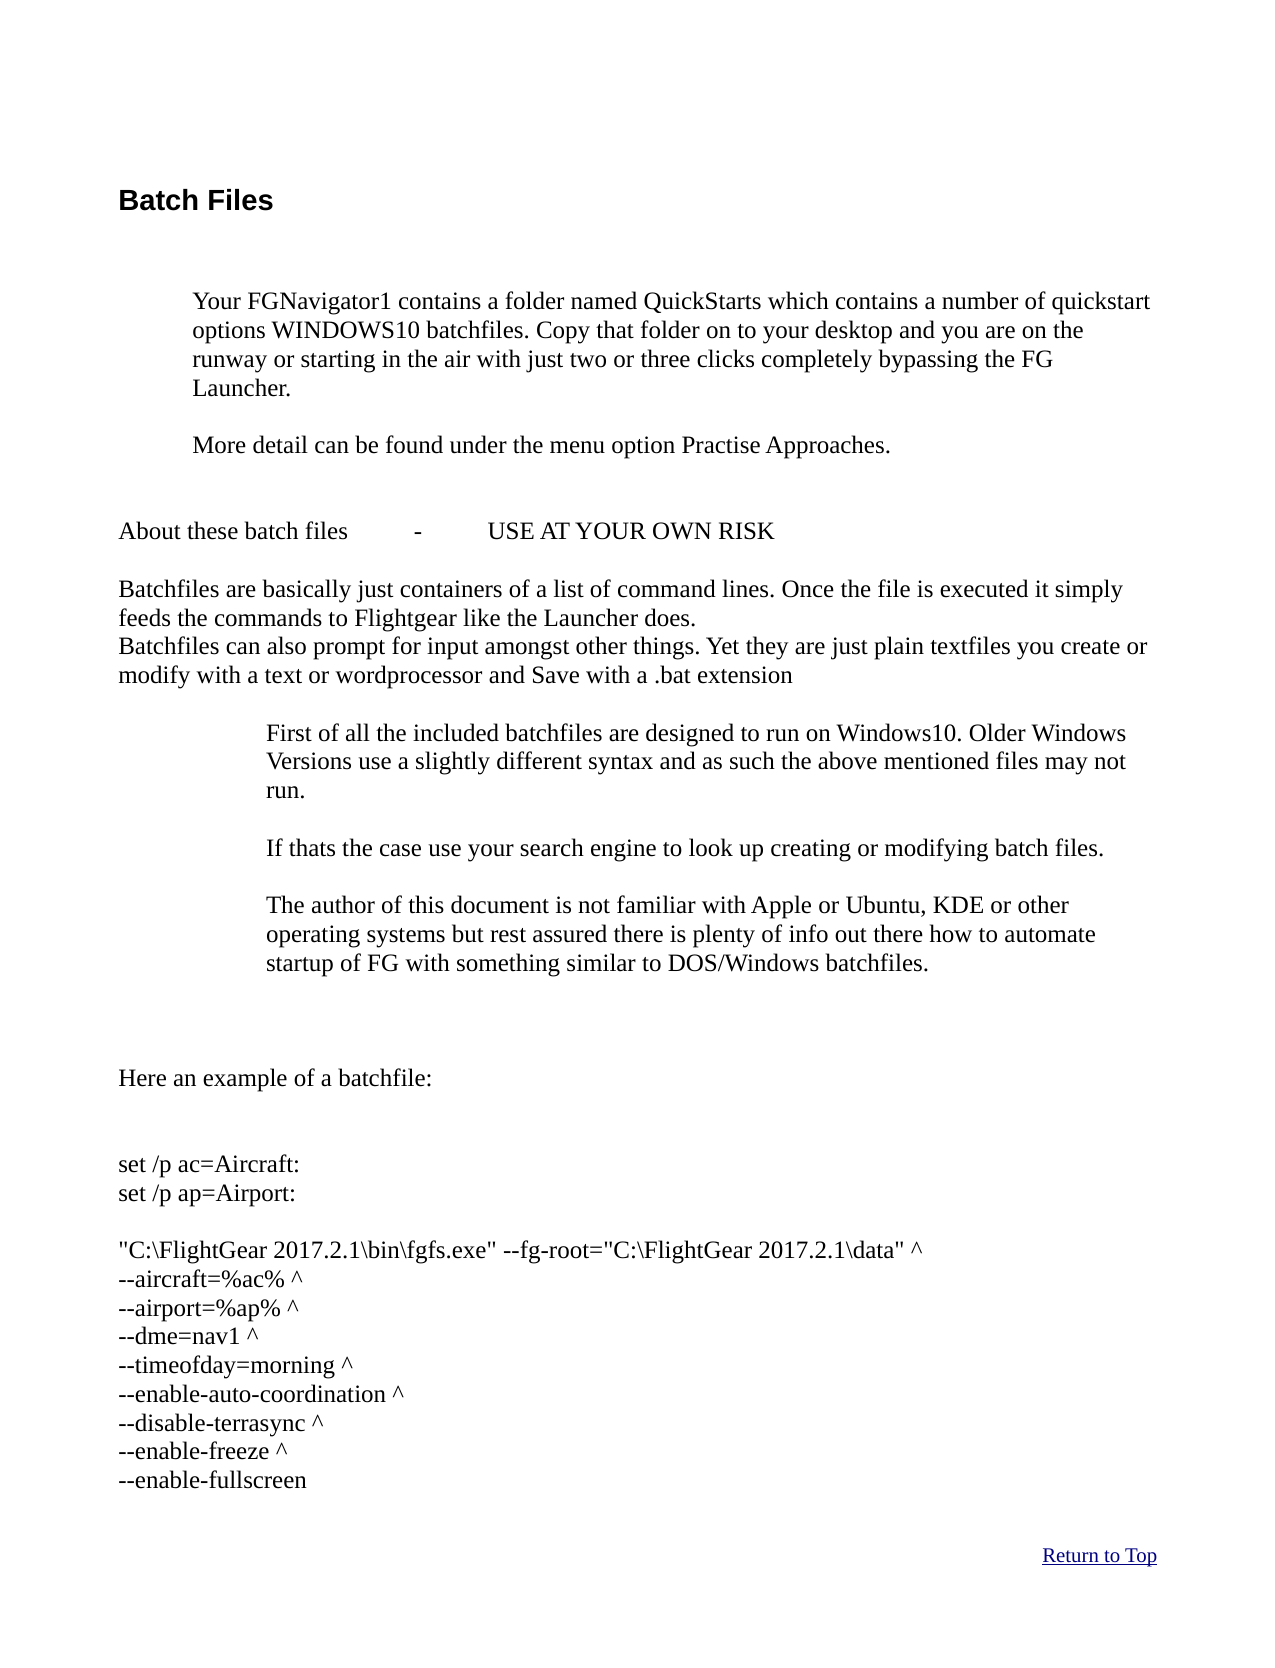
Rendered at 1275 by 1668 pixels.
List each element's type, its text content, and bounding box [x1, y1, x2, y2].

text --timeofday=morning ^ [118, 1350, 1157, 1379]
text If thats the case use your search engine to look up creating or modifying batch files. [118, 833, 1157, 861]
text --enable-fullscreen [118, 1465, 1157, 1494]
text First of all the included batchfiles are designed to run on Windows10. Older Windows Versions use a slightly different syntax and as such the above mentioned files may not run. [118, 718, 1157, 804]
text Your FGNavigator1 contains a folder named QuickStarts which contains a number of quickstart options WINDOWS10 batchfiles. Copy that folder on to your desktop and you are on the runway or starting in the air with just two or three clicks completely bypassing the FG Launcher. [118, 286, 1157, 401]
text --dme=nav1 ^ [118, 1321, 1157, 1350]
text More detail can be found under the menu option Practise Approaches. [118, 430, 1157, 459]
text --enable-freeze ^ [118, 1436, 1157, 1465]
text --enable-auto-coordination ^ [118, 1379, 1157, 1408]
text set /p ap=Airport: [118, 1178, 1157, 1206]
subtitle Batch Files [118, 183, 1157, 216]
text feeds the commands to Flightgear like the Launcher does. [118, 603, 1157, 631]
text set /p ac=Aircraft: [118, 1149, 1157, 1178]
text About these batch files - USE AT YOUR OWN RISK [118, 516, 1157, 545]
text --airport=%ap% ^ [118, 1293, 1157, 1321]
text --disable-terrasync ^ [118, 1408, 1157, 1436]
text Here an example of a batchfile: [118, 1063, 1157, 1091]
text --aircraft=%ac% ^ [118, 1264, 1157, 1293]
text The author of this document is not familiar with Apple or Ubuntu, KDE or other operating systems but rest assured there is plenty of info out there how to automate startup of FG with something similar to DOS/Windows batchfiles. [118, 890, 1157, 976]
text Batchfiles can also prompt for input amongst other things. Yet they are just plain textfiles you create or modify with a text or wordprocessor and Save with a .bat extension [118, 631, 1157, 689]
text Batchfiles are basically just containers of a list of command lines. Once the file is executed it simply [118, 574, 1157, 603]
text "C:\FlightGear 2017.2.1\bin\fgfs.exe" --fg-root="C:\FlightGear 2017.2.1\data" ^ [118, 1235, 1157, 1264]
